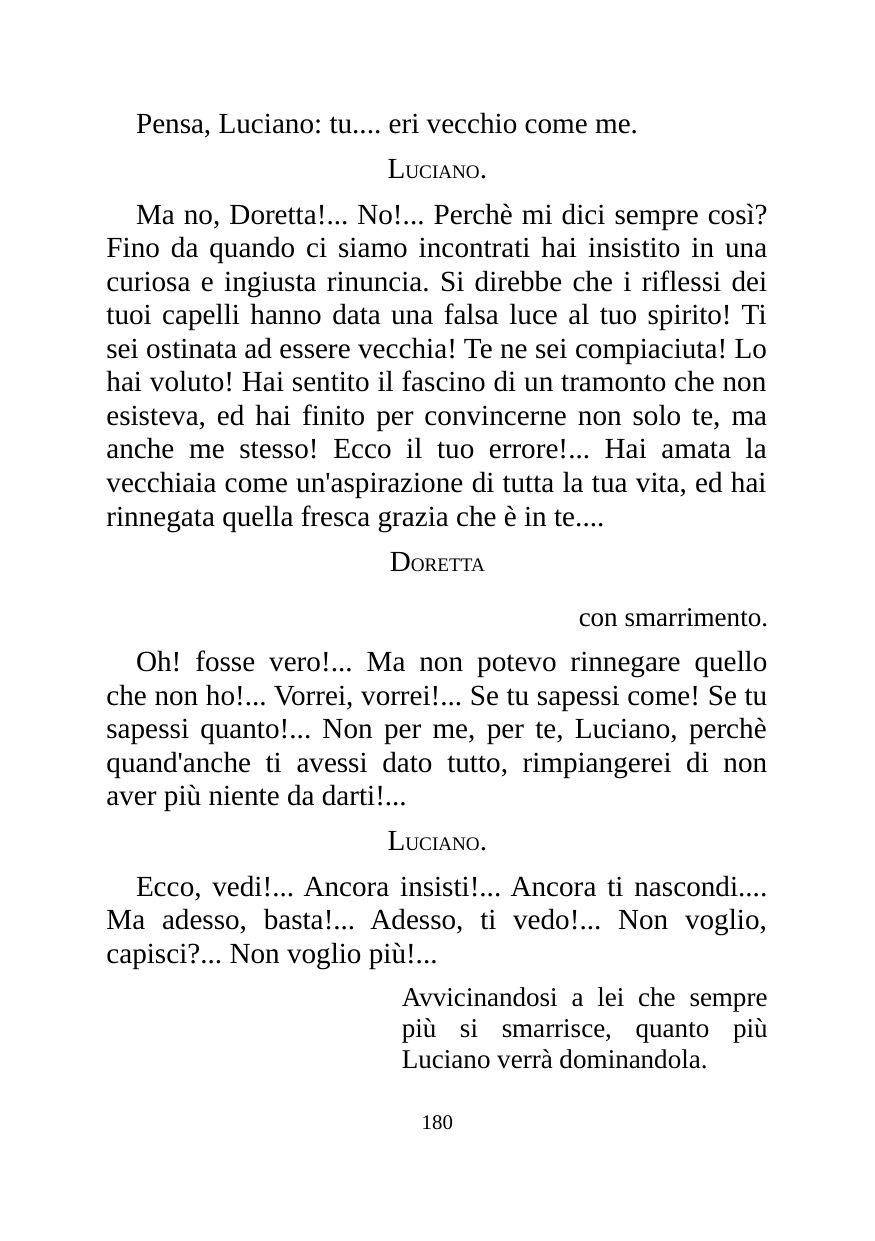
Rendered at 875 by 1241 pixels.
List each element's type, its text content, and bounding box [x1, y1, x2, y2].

text Luciano. [106, 152, 768, 185]
text Ma no, Doretta!... No!... Perchè mi dici sempre così? Fino da quando ci siamo incontrati hai insistito in una curiosa e ingiusta rinuncia. Si direbbe che i riflessi dei tuoi capelli hanno data una falsa luce al tuo spirito! Ti sei ostinata ad essere vecchia! Te ne sei compiaciuta! Lo hai voluto! Hai sentito il fascino di un tramonto che non esisteva, ed hai finito per convincerne non solo te, ma anche me stesso! Ecco il tuo errore!... Hai amata la vecchiaia come un'aspirazione di tutta la tua vita, ed hai rinnegata quella fresca grazia che è in te.... [106, 197, 768, 532]
text con smarrimento. [402, 601, 768, 632]
text Avvicinandosi a lei che sempre più si smarrisce, quanto più Luciano verrà dominandola. [402, 981, 768, 1075]
text Doretta [106, 544, 768, 578]
text Luciano. [106, 823, 768, 857]
text Pensa, Luciano: tu.... eri vecchio come me. [106, 106, 768, 140]
text Oh! fosse vero!... Ma non potevo rinnegare quello che non ho!... Vorrei, vorrei!... Se tu sapessi come! Se tu sapessi quanto!... Non per me, per te, Luciano, perchè quand'anche ti avessi dato tutto, rimpiangerei di non aver più niente da darti!... [106, 644, 768, 812]
text Ecco, vedi!... Ancora insisti!... Ancora ti nascondi.... Ma adesso, basta!... Adesso, ti vedo!... Non voglio, capisci?... Non voglio più!... [106, 869, 768, 969]
